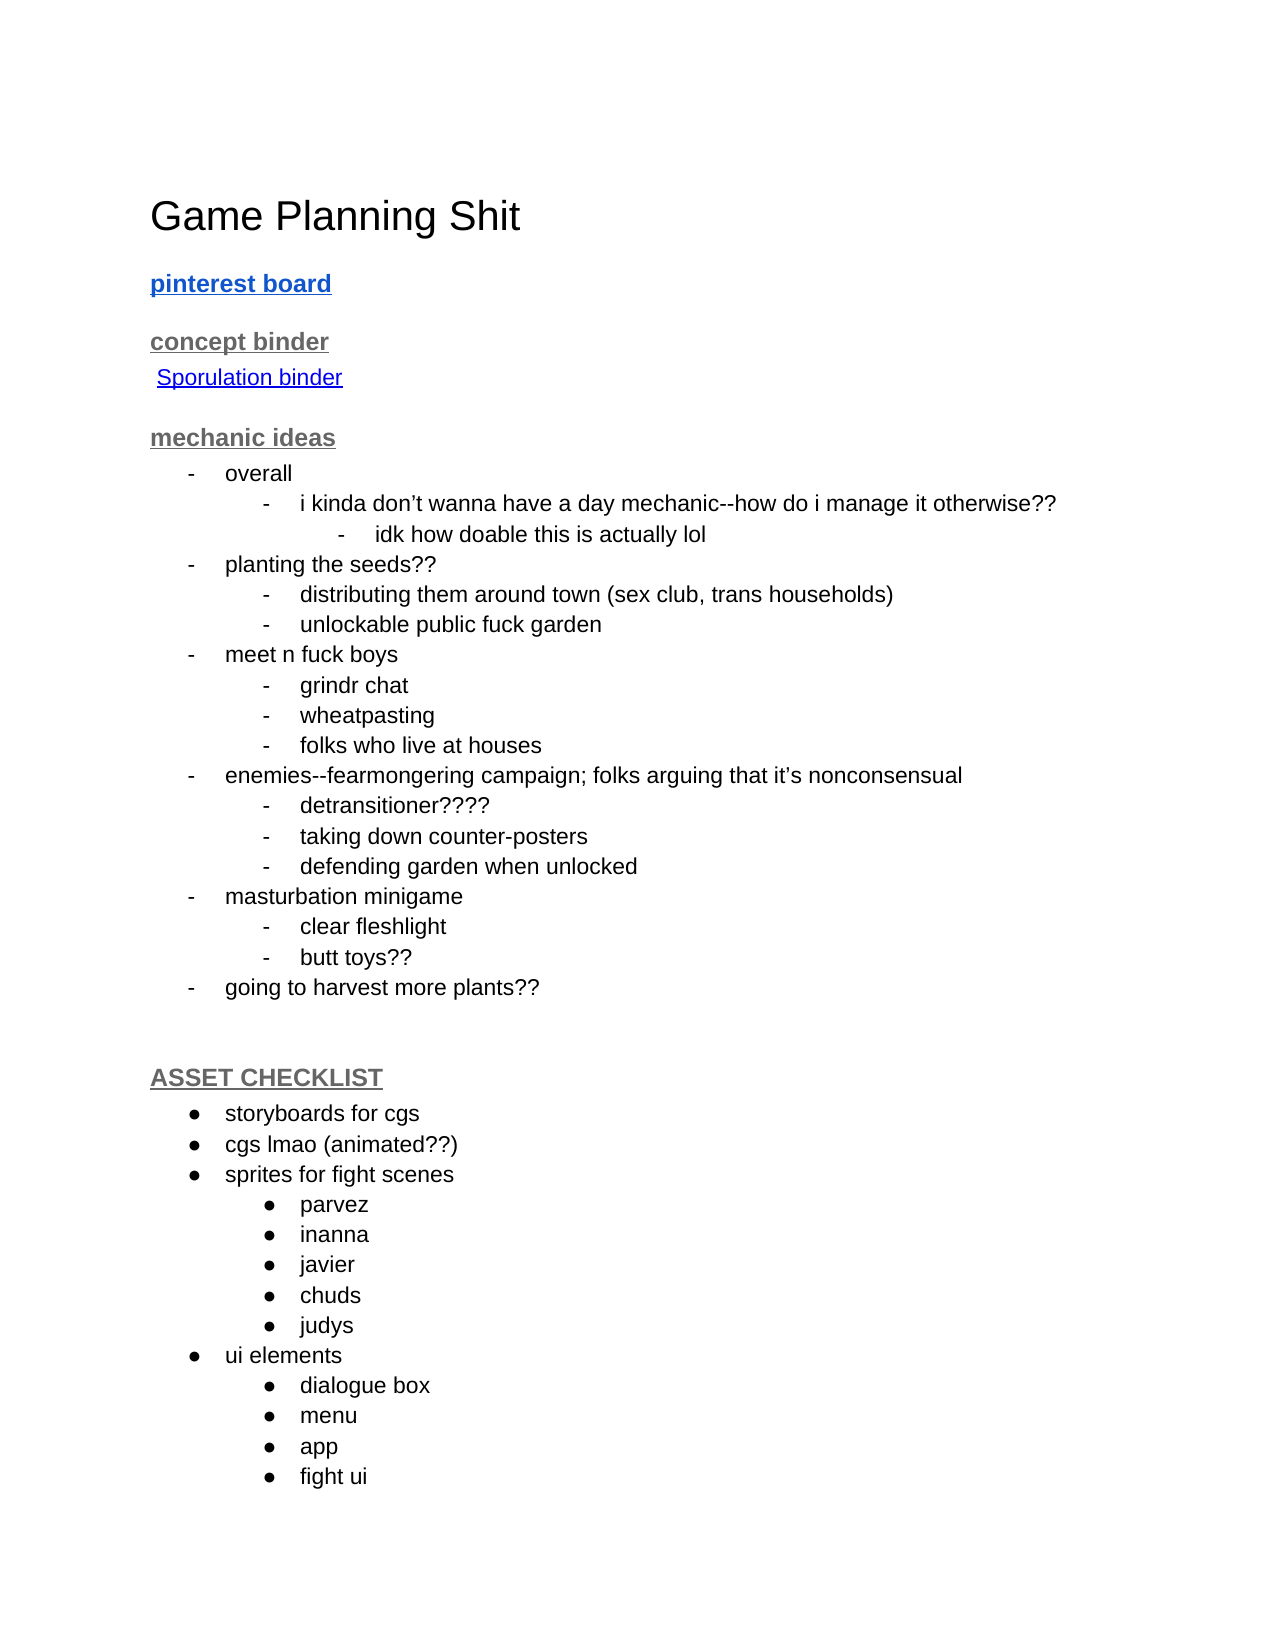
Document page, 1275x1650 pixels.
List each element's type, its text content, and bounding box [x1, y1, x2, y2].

list meet n fuck boys [187, 641, 1125, 668]
list judys [262, 1312, 1125, 1338]
list planting the seeds?? [187, 551, 1125, 577]
list sprites for fight scenes [187, 1161, 1125, 1187]
list folks who live at houses [262, 732, 1125, 758]
list cgs lmao (animated??) [187, 1131, 1125, 1157]
list menu [262, 1402, 1125, 1429]
list overall [187, 460, 1125, 487]
list defending garden when unlocked [262, 853, 1125, 879]
list enemies--fearmongering campaign; folks arguing that it’s nonconsensual [187, 762, 1125, 789]
subtitle mechanic ideas [150, 423, 1125, 452]
list app [262, 1433, 1125, 1459]
list dialogue box [262, 1372, 1125, 1399]
list fight ui [262, 1463, 1125, 1489]
list grindr chat [262, 672, 1125, 698]
list butt toys?? [262, 943, 1125, 970]
list inanna [262, 1221, 1125, 1248]
list clear fleshlight [262, 913, 1125, 940]
list storyboards for cgs [187, 1100, 1125, 1127]
list ui elements [187, 1342, 1125, 1368]
list wheatpasting [262, 702, 1125, 728]
list taking down counter-posters [262, 823, 1125, 849]
subtitle ASSET CHECKLIST [150, 1063, 1125, 1092]
list idk how doable this is actually lol [337, 521, 1125, 547]
subtitle concept binder [150, 327, 1125, 355]
list parvez [262, 1191, 1125, 1217]
list distributing them around town (sex club, trans households) [262, 581, 1125, 607]
subtitle pinterest board [150, 269, 1125, 297]
text Sporulation binder [150, 364, 1125, 390]
subtitle Game Planning Shit [150, 192, 1125, 239]
list going to harvest more plants?? [187, 974, 1125, 1000]
list i kinda don’t wanna have a day mechanic--how do i manage it otherwise?? [262, 490, 1125, 517]
list chuds [262, 1282, 1125, 1308]
list detransitioner???? [262, 792, 1125, 819]
list masturbation minigame [187, 883, 1125, 909]
list javier [262, 1251, 1125, 1278]
list unlockable public fuck garden [262, 611, 1125, 638]
